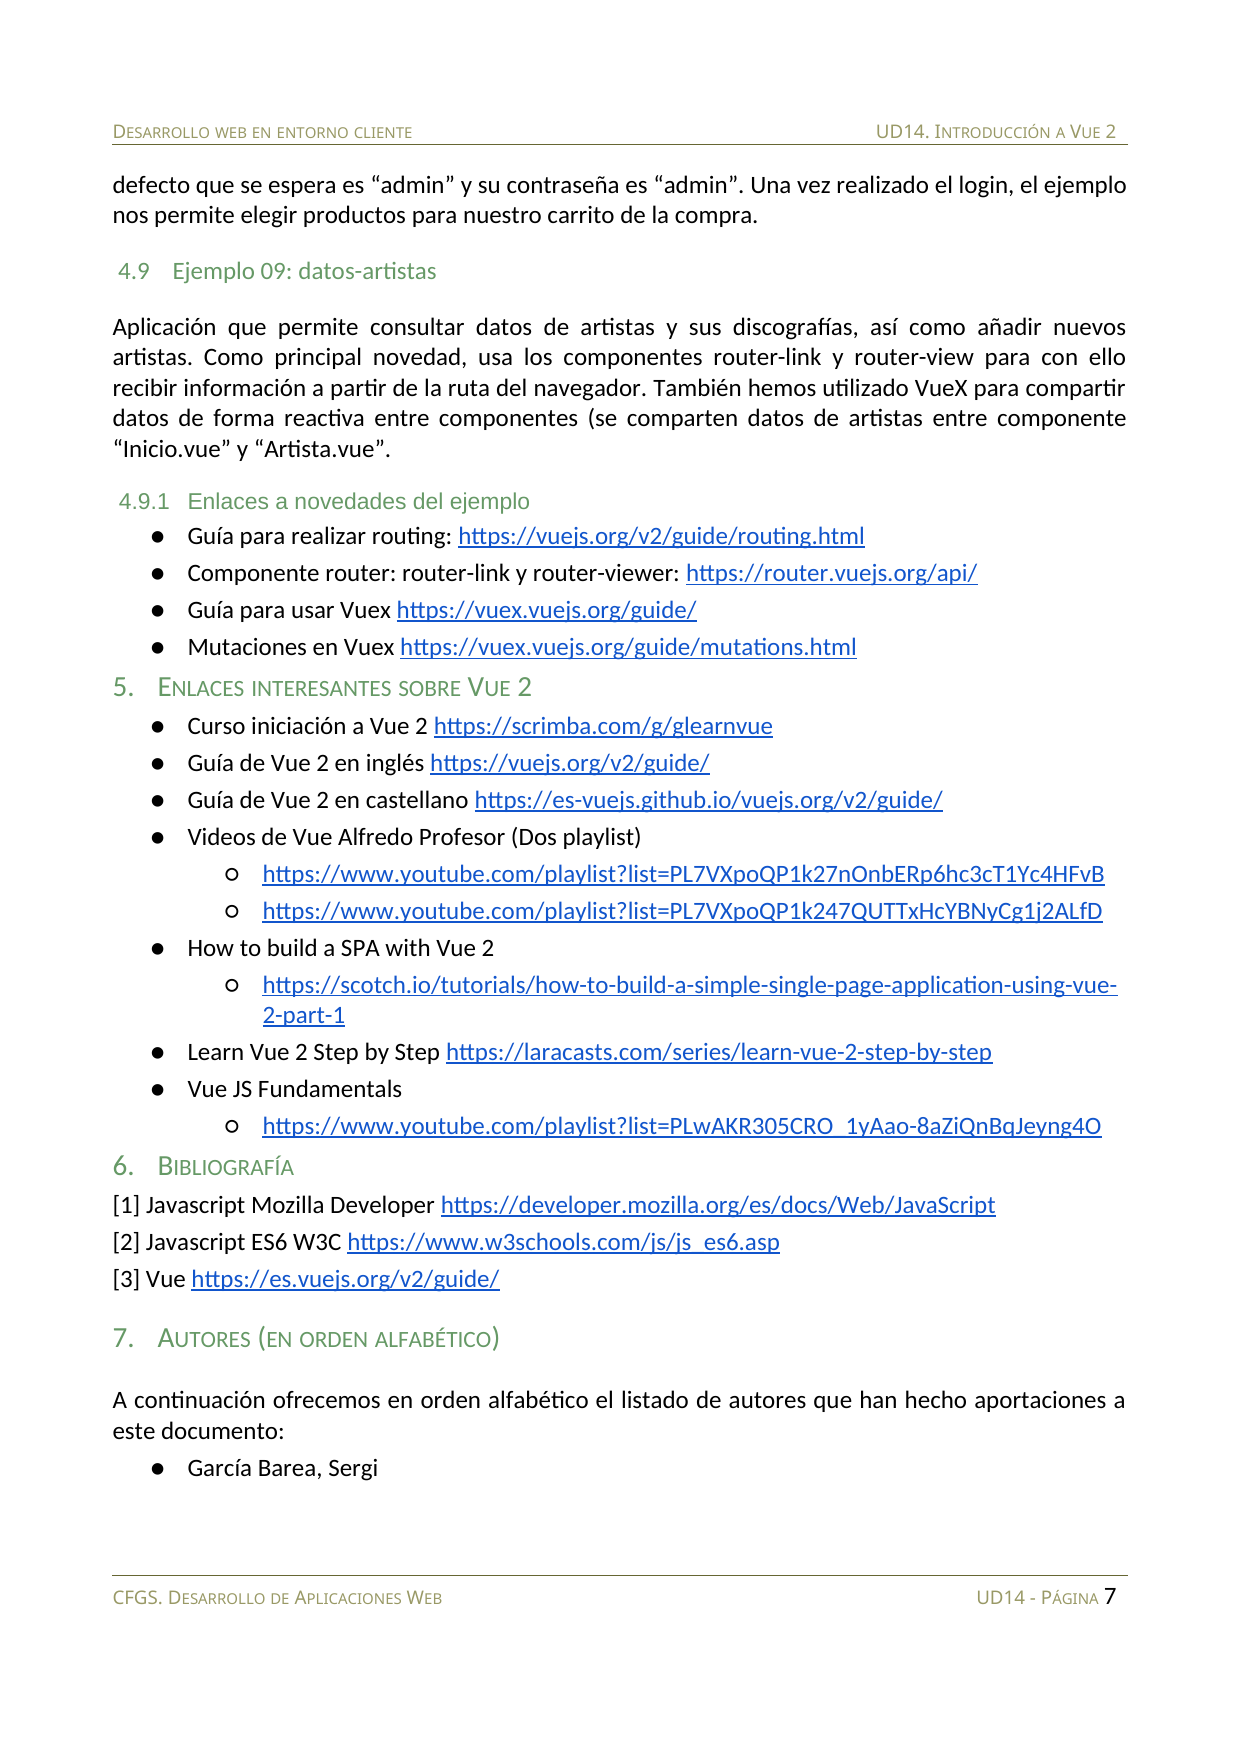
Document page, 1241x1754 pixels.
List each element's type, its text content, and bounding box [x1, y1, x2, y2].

list How to build a SPA with Vue 2 [150, 932, 1128, 962]
list Curso iniciación a Vue 2 https://scrimba.com/g/glearnvue [150, 710, 1128, 741]
text [1] Javascript Mozilla Developer https://developer.mozilla.org/es/docs/Web/JavaScript [112, 1189, 1128, 1220]
list Vue JS Fundamentals [150, 1073, 1128, 1104]
text Aplicación que permite consultar datos de artistas y sus discografías, así como añadir nuevos artistas. Como principal novedad, usa los componentes router-link y router-view para con ello recibir información a partir de la ruta del navegador. También hemos utilizado VueX para compartir datos de forma reactiva entre componentes (se comparten datos de artistas entre componente “Inicio.vue” y “Artista.vue”. [112, 311, 1128, 463]
list https://scotch.io/tutorials/how-to-build-a-simple-single-page-application-using-vue-2-part-1 [225, 969, 1128, 1030]
list Learn Vue 2 Step by Step https://laracasts.com/series/learn-vue-2-step-by-step [150, 1036, 1128, 1067]
subtitle Bibliografía [112, 1147, 1128, 1183]
text [2] Javascript ES6 W3C https://www.w3schools.com/js/js_es6.asp [112, 1226, 1128, 1257]
list Guía para realizar routing: https://vuejs.org/v2/guide/routing.html [150, 521, 1128, 551]
list https://www.youtube.com/playlist?list=PL7VXpoQP1k247QUTTxHcYBNyCg1j2ALfD [225, 895, 1128, 925]
subtitle Enlaces a novedades del ejemplo [112, 488, 1128, 514]
text A continuación ofrecemos en orden alfabético el listado de autores que han hecho aportaciones a este documento: [112, 1384, 1128, 1445]
list Mutaciones en Vuex https://vuex.vuejs.org/guide/mutations.html [150, 631, 1128, 662]
list Guía de Vue 2 en castellano https://es-vuejs.github.io/vuejs.org/v2/guide/ [150, 784, 1128, 814]
text defecto que se espera es “admin” y su contraseña es “admin”. Una vez realizado el login, el ejemplo nos permite elegir productos para nuestro carrito de la compra. [112, 169, 1128, 230]
list Videos de Vue Alfredo Profesor (Dos playlist) [150, 821, 1128, 851]
subtitle Autores (en orden alfabético) [112, 1319, 1128, 1354]
list https://www.youtube.com/playlist?list=PL7VXpoQP1k27nOnbERp6hc3cT1Yc4HFvB [225, 858, 1128, 888]
subtitle Enlaces interesantes sobre Vue 2 [112, 668, 1128, 704]
subtitle Ejemplo 09: datos-artistas [112, 255, 1128, 286]
list García Barea, Sergi [150, 1452, 1128, 1482]
list https://www.youtube.com/playlist?list=PLwAKR305CRO_1yAao-8aZiQnBqJeyng4O [225, 1110, 1128, 1141]
list Componente router: router-link y router-viewer: https://router.vuejs.org/api/ [150, 557, 1128, 588]
list Guía de Vue 2 en inglés https://vuejs.org/v2/guide/ [150, 747, 1128, 777]
text [3] Vue https://es.vuejs.org/v2/guide/ [112, 1263, 1128, 1294]
list Guía para usar Vuex https://vuex.vuejs.org/guide/ [150, 594, 1128, 625]
